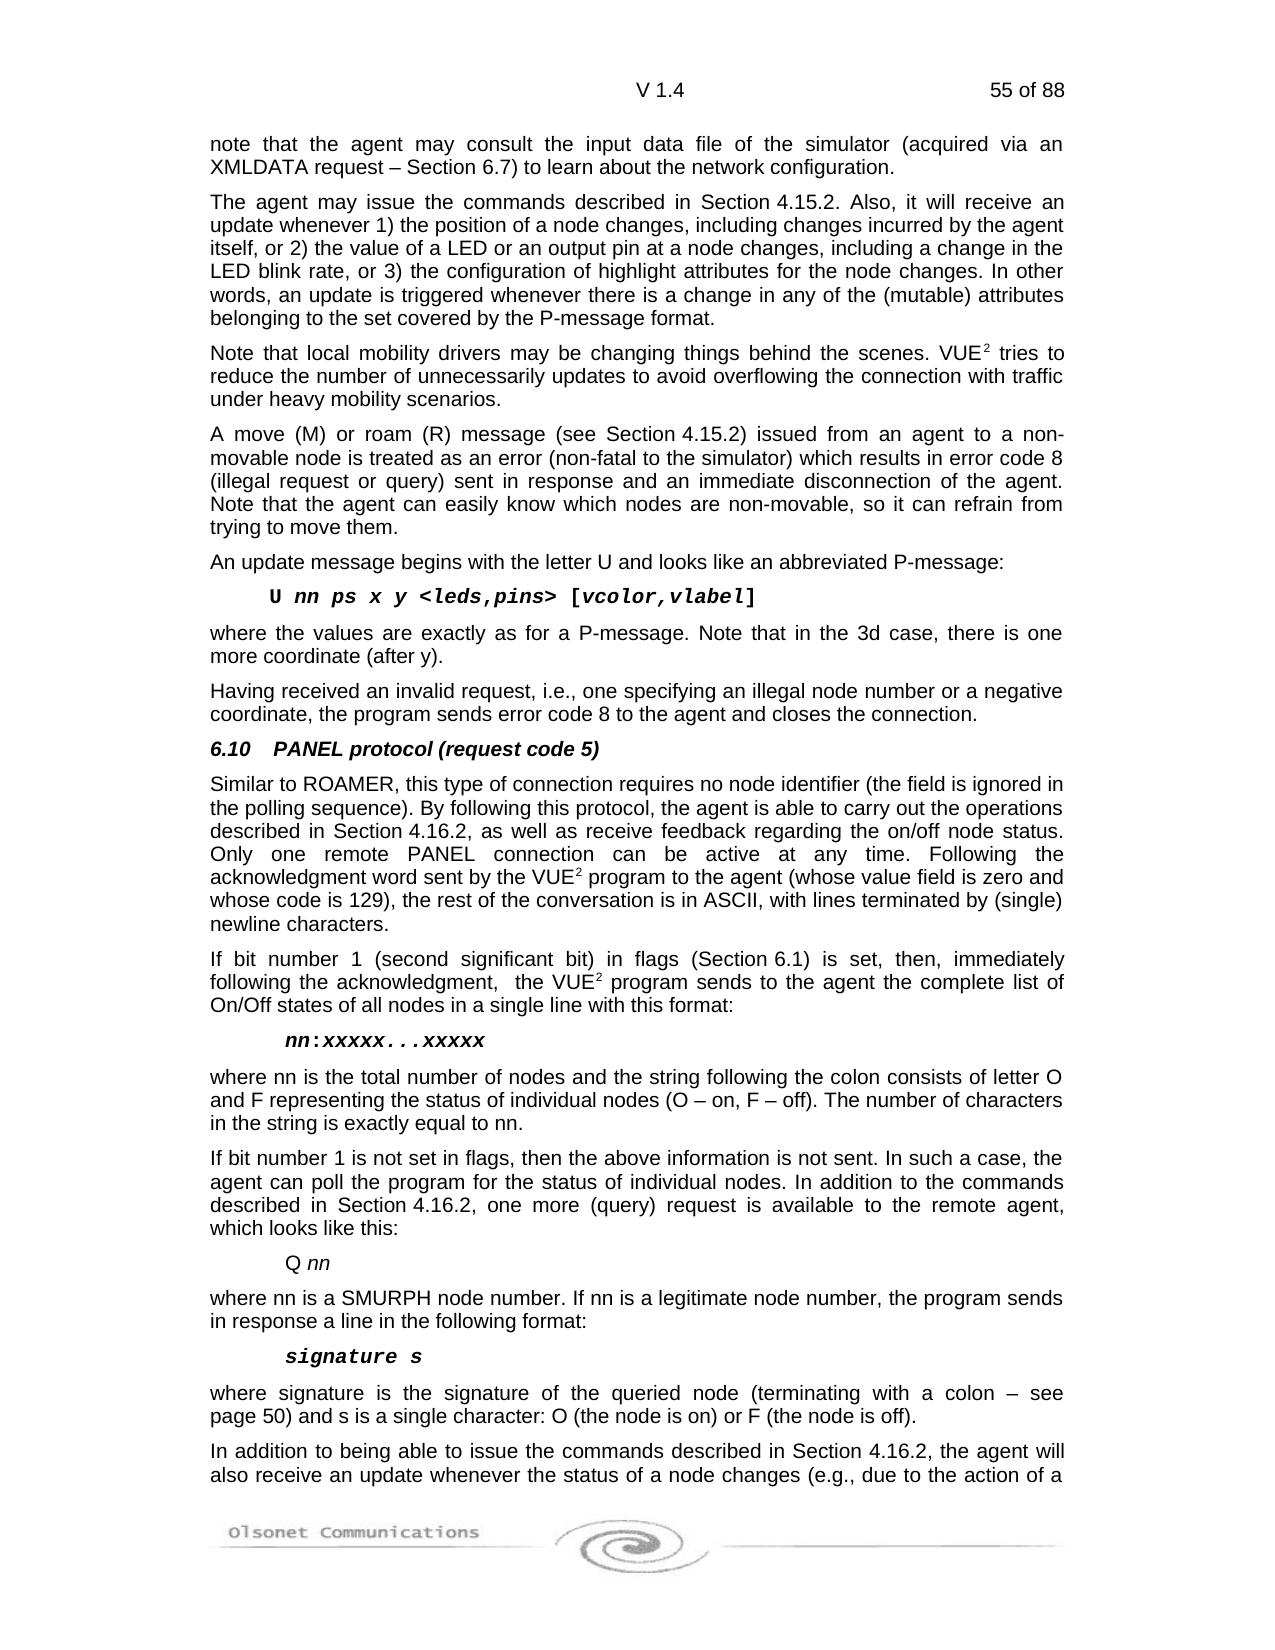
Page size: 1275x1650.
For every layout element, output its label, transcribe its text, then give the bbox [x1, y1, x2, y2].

text note that the agent may consult the input data file of the simulator (acquired via an XMLDATA request – Section 6.7) to learn about the network configuration. [210, 132, 1065, 179]
picture [210, 1504, 1065, 1596]
text Similar to ROAMER, this type of connection requires no node identifier (the field is ignored in the polling sequence). By following this protocol, the agent is able to carry out the operations described in Section 4.16.2, as well as receive feedback regarding the on/off node status. Only one remote PANEL connection can be active at any time. Following the acknowledgment word sent by the VUE2 program to the agent (whose value field is zero and whose code is 129), the rest of the conversation is in ASCII, with lines terminated by (single) newline characters. [210, 773, 1065, 935]
subtitle PANEL protocol (request code 5) [210, 738, 1065, 761]
text Q nn [210, 1252, 1065, 1275]
text A move (M) or roam (R) message (see Section 4.15.2) issued from an agent to a non-movable node is treated as an error (non-fatal to the simulator) which results in error code 8 (illegal request or query) sent in response and an immediate disconnection of the agent. Note that the agent can easily know which nodes are non-movable, so it can refrain from trying to move them. [210, 423, 1065, 539]
text U nn ps x y <leds,pins> [vcolor,vlabel] [269, 586, 1065, 609]
text where signature is the signature of the queried node (terminating with a colon – see page 51) and s is a single character: O (the node is on) or F (the node is off). [210, 1382, 1065, 1428]
text signature s [210, 1345, 1065, 1370]
text If bit number 1 is not set in flags, then the above information is not sent. In such a case, the agent can poll the program for the status of individual nodes. In addition to the commands described in Section 4.16.2, one more (query) request is available to the remote agent, which looks like this: [210, 1147, 1065, 1240]
text where nn is the total number of nodes and the string following the colon consists of letter O and F representing the status of individual nodes (O – on, F – off). The number of characters in the string is exactly equal to nn. [210, 1066, 1065, 1135]
text If bit number 1 (second significant bit) in flags (Section 6.1) is set, then, immediately following the acknowledgment, the VUE2 program sends to the agent the complete list of On/Off states of all nodes in a single line with this format: [210, 947, 1065, 1017]
text Note that local mobility drivers may be changing things behind the scenes. VUE2 tries to reduce the number of unnecessarily updates to avoid overflowing the connection with traffic under heavy mobility scenarios. [210, 342, 1065, 411]
text where nn is a SMURPH node number. If nn is a legitimate node number, the program sends in response a line in the following format: [210, 1287, 1065, 1333]
text The agent may issue the commands described in Section 4.15.2. Also, it will receive an update whenever 1) the position of a node changes, including changes incurred by the agent itself, or 2) the value of a LED or an output pin at a node changes, including a change in the LED blink rate, or 3) the configuration of highlight attributes for the node changes. In other words, an update is triggered whenever there is a change in any of the (mutable) attributes belonging to the set covered by the P-message format. [210, 190, 1065, 330]
text In addition to being able to issue the commands described in Section 4.16.2, the agent will also receive an update whenever the status of a node changes (e.g., due to the action of a [210, 1440, 1065, 1486]
text An update message begins with the letter U and looks like an abbreviated P-message: [210, 551, 1065, 574]
text where the values are exactly as for a P-message. Note that in the 3d case, there is one more coordinate (after y). [210, 621, 1065, 668]
text nn:xxxxx...xxxxx [210, 1029, 1065, 1054]
text Having received an invalid request, i.e., one specifying an illegal node number or a negative coordinate, the program sends error code 8 to the agent and closes the connection. [210, 679, 1065, 726]
